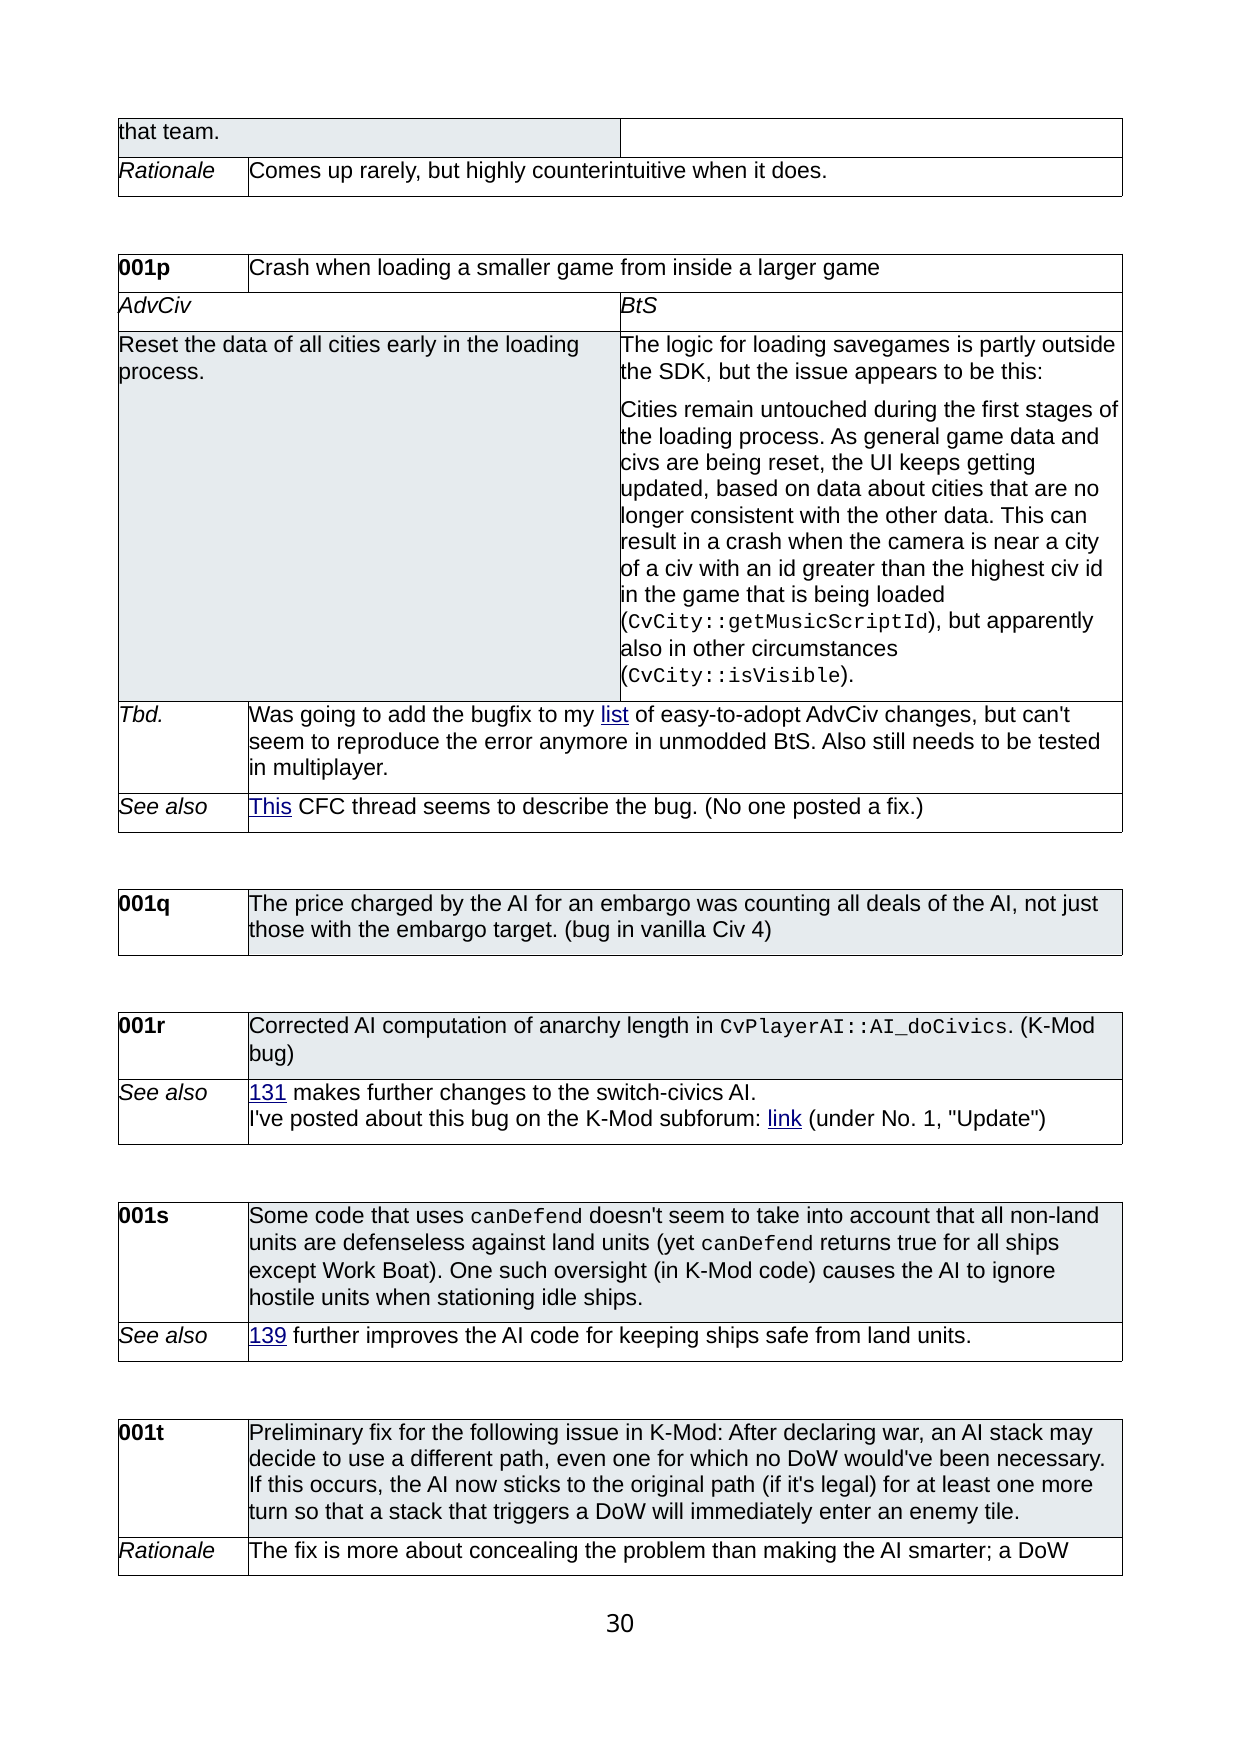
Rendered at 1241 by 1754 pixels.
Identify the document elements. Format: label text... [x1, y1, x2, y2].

table_header 001p [119, 255, 248, 292]
table_cell Tbd. [119, 702, 248, 793]
table_cell Rationale [119, 158, 248, 196]
table_cell 139 further improves the AI code for keeping ships safe from land units. [249, 1323, 1122, 1361]
table_header The price charged by the AI for an embargo was counting all deals of the AI, not just those with the embargo target. (bug in vanilla Civ 4) [249, 890, 1122, 954]
table_header 001q [119, 890, 248, 954]
table_cell Was going to add the bugfix to my list of easy-to-adopt AdvCiv changes, but can't seem to reproduce the error anymore in unmodded BtS. Also still needs to be tested in multiplayer. [249, 702, 1122, 793]
table_cell See also [119, 1323, 248, 1361]
table_header Some code that uses canDefend doesn't seem to take into account that all non-land units are defenseless against land units (yet canDefend returns true for all ships except Work Boat). One such oversight (in K-Mod code) causes the AI to ignore hostile units when stationing idle ships. [249, 1203, 1122, 1322]
table_cell The fix is more about concealing the problem than making the AI smarter; a DoW [249, 1538, 1122, 1575]
table_cell The logic for loading savegames is partly outside the SDK, but the issue appears to be this: Cities remain untouched during the first stages of the loading process. As general game data and civs are being reset, the UI keeps getting updated, based on data about cities that are no longer consistent with the other data. This can result in a crash when the camera is near a city of a civ with an id greater than the highest civ id in the game that is being loaded (CvCity::getMusicScriptId), but apparently also in other circumstances (CvCity::isVisible). [621, 332, 1122, 701]
table_cell Comes up rarely, but highly counterintuitive when it does. [249, 158, 1122, 196]
table_cell that team. [119, 119, 620, 157]
table_cell See also [119, 794, 248, 832]
table_cell AdvCiv [119, 293, 620, 331]
table_header 001t [119, 1420, 248, 1537]
table_cell Reset the data of all cities early in the loading process. [119, 332, 620, 701]
table_header Corrected AI computation of anarchy length in CvPlayerAI::AI_doCivics. (K-Mod bug) [249, 1013, 1122, 1079]
table_header 001s [119, 1203, 248, 1322]
table_cell See also [119, 1080, 248, 1144]
table_cell [621, 119, 1122, 157]
table_header 001r [119, 1013, 248, 1079]
table_header Preliminary fix for the following issue in K-Mod: After declaring war, an AI stack may decide to use a different path, even one for which no DoW would've been necessary. If this occurs, the AI now sticks to the original path (if it's legal) for at least one more turn so that a stack that triggers a DoW will immediately enter an enemy tile. [249, 1420, 1122, 1537]
table_header Crash when loading a smaller game from inside a larger game [249, 255, 1122, 292]
table_cell This CFC thread seems to describe the bug. (No one posted a fix.) [249, 794, 1122, 832]
table_cell BtS [621, 293, 1122, 331]
table_cell 131 makes further changes to the switch-civics AI. I've posted about this bug on the K-Mod subforum: link (under No. 1, "Update") [249, 1080, 1122, 1144]
table_cell Rationale [119, 1538, 248, 1575]
